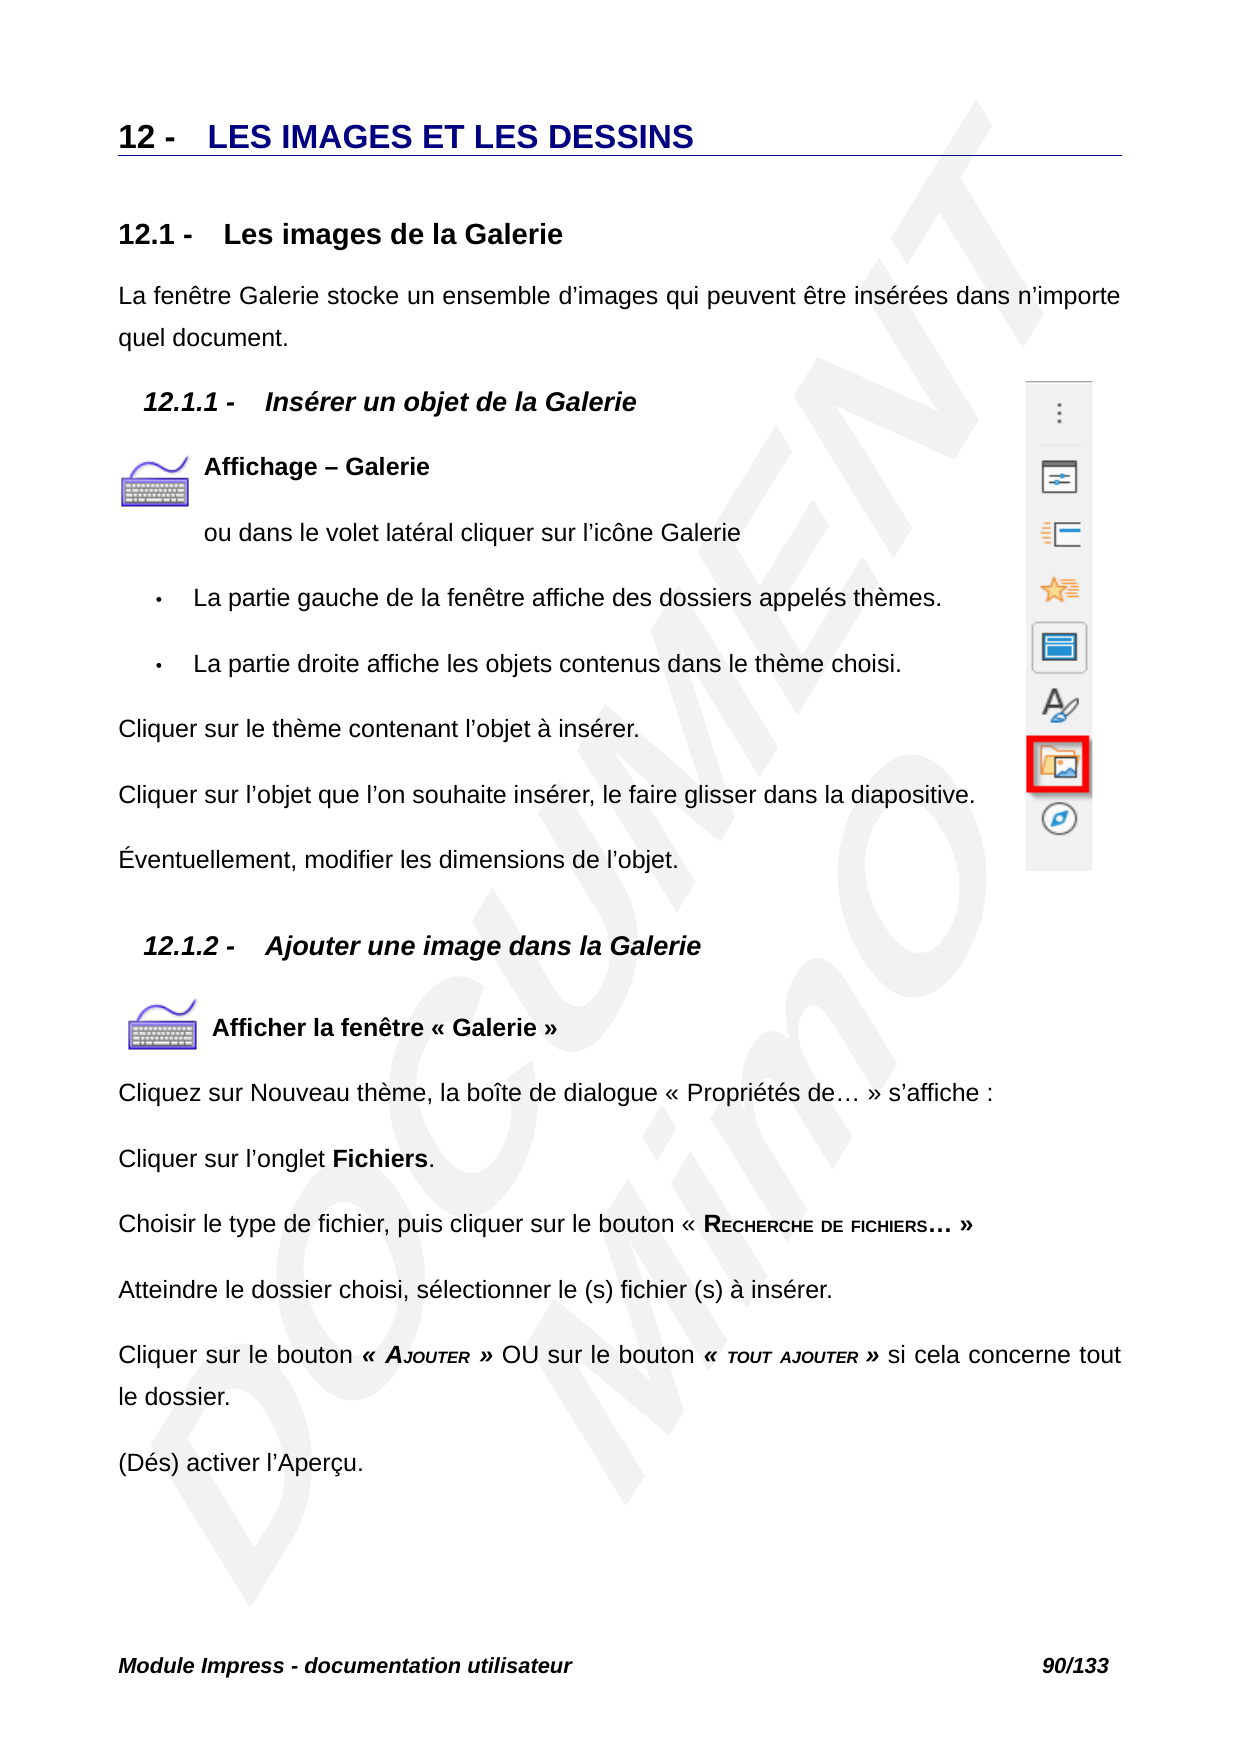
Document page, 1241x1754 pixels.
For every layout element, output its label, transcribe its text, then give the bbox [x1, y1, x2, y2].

text Éventuellement, modifier les dimensions de l’objet. [118, 846, 1122, 874]
list La partie gauche de la fenêtre affiche des dossiers appelés thèmes. [156, 584, 1025, 612]
subtitle Insérer un objet de la Galerie [143, 387, 1025, 417]
text Cliquer sur l’objet que l’on souhaite insérer, le faire glisser dans la diapositive. [118, 781, 1025, 809]
text Cliquer sur le thème contenant l’objet à insérer. [118, 715, 1025, 743]
subtitle [1093, 387, 1122, 417]
subtitle Les images de la Galerie [118, 218, 1122, 250]
text Atteindre le dossier choisi, sélectionner le (s) fichier (s) à insérer. [118, 1276, 1122, 1303]
text [1093, 453, 1122, 481]
text ou dans le volet latéral cliquer sur l’icône Galerie [118, 519, 1025, 547]
subtitle les images et les dessins [118, 118, 1122, 155]
picture [117, 445, 192, 521]
text Cliquez sur Nouveau thème, la boîte de dialogue « Propriétés de… » s’affiche : [118, 1079, 1122, 1107]
text La fenêtre Galerie stocke un ensemble d’images qui peuvent être insérées dans n’importe quel document. [118, 282, 1122, 352]
text Afficher la fenêtre « Galerie » [200, 1013, 1122, 1041]
text (Dés) activer l’Aperçu. [118, 1448, 1122, 1476]
subtitle Ajouter une image dans la Galerie [143, 931, 1122, 961]
text Cliquer sur le bouton « Ajouter » OU sur le bouton « tout ajouter » si cela concerne tout le dossier. [118, 1341, 1122, 1411]
text Cliquer sur l’onglet Fichiers. [118, 1144, 1122, 1172]
list La partie droite affiche les objets contenus dans le thème choisi. [156, 650, 1025, 678]
text Affichage – Galerie [192, 453, 1025, 481]
picture [1025, 381, 1093, 871]
picture [125, 988, 200, 1064]
text Choisir le type de fichier, puis cliquer sur le bouton « Recherche de fichiers… » [118, 1210, 1122, 1238]
